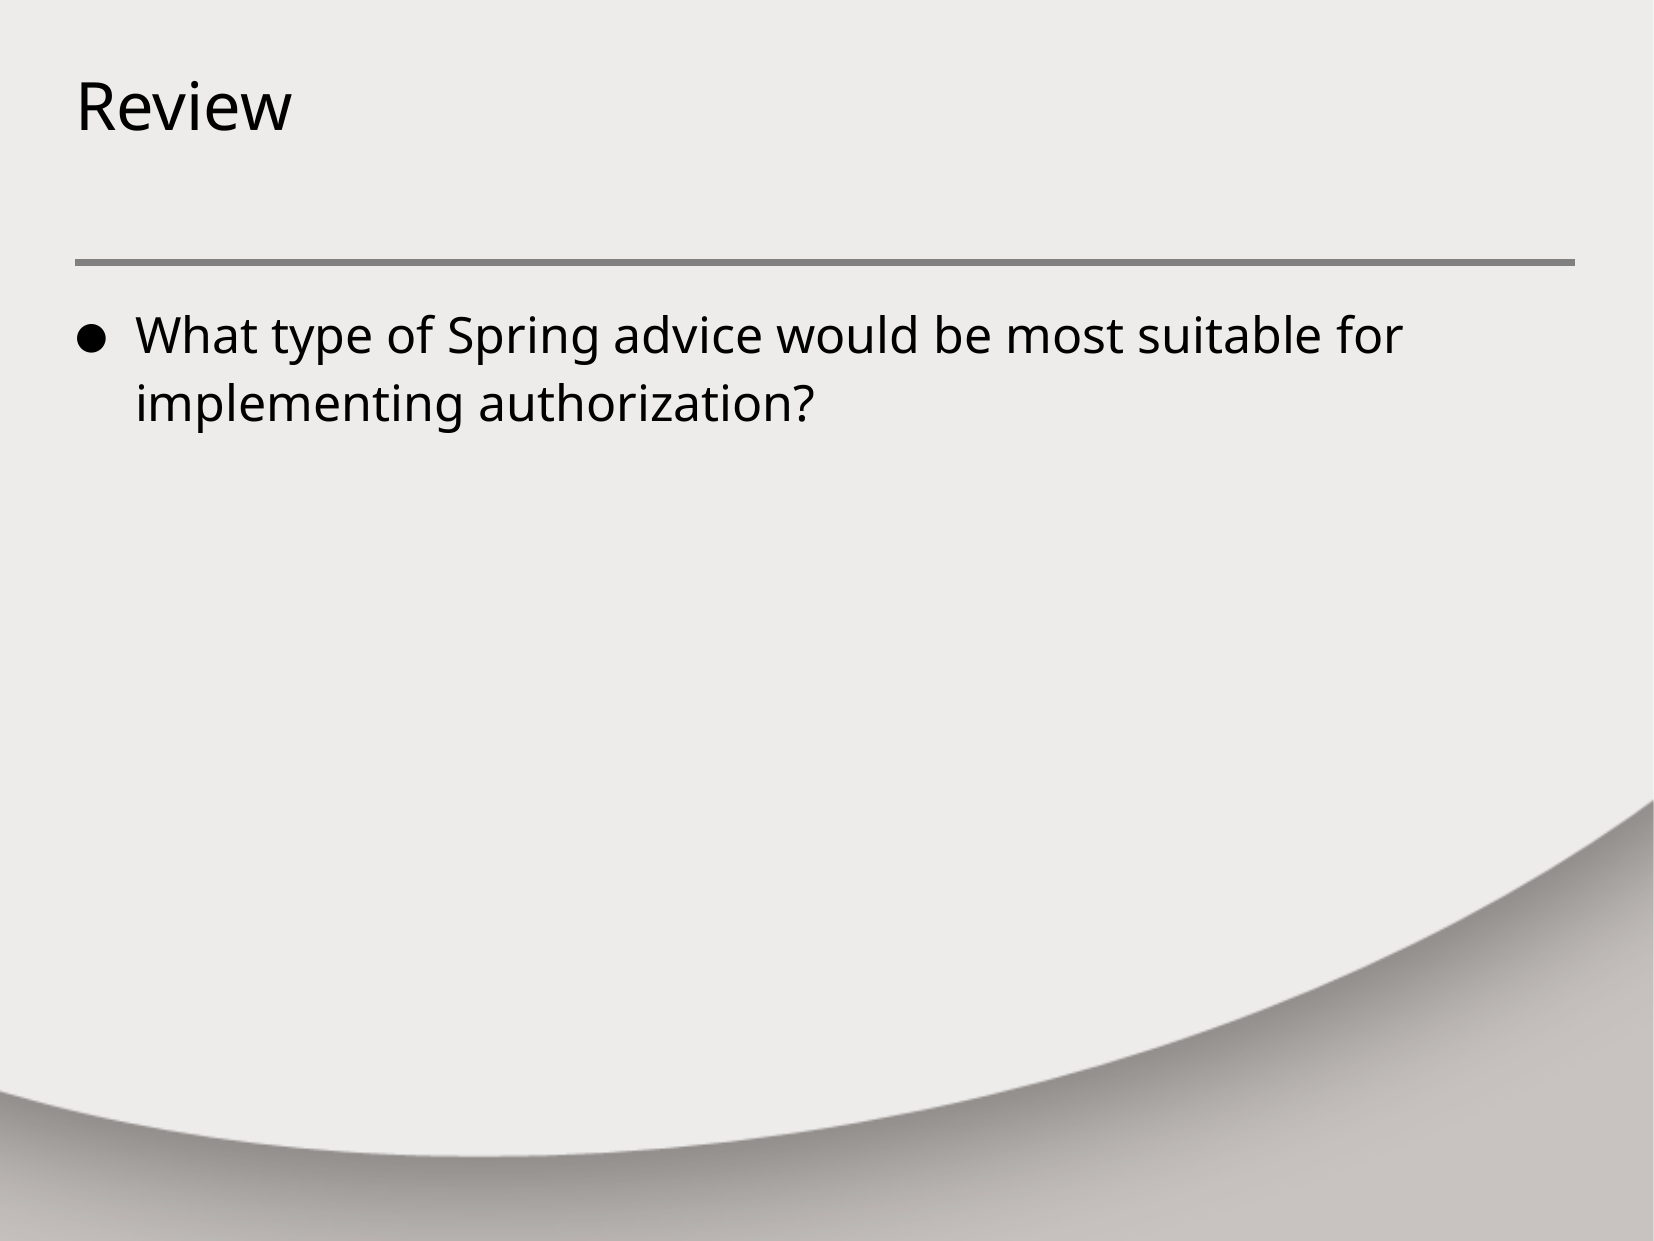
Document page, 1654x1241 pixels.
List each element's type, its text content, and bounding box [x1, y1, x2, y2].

list What type of Spring advice would be most suitable for implementing authorization? [75, 300, 1576, 1163]
picture [0, 0, 1654, 1241]
title Review [75, 75, 1576, 226]
